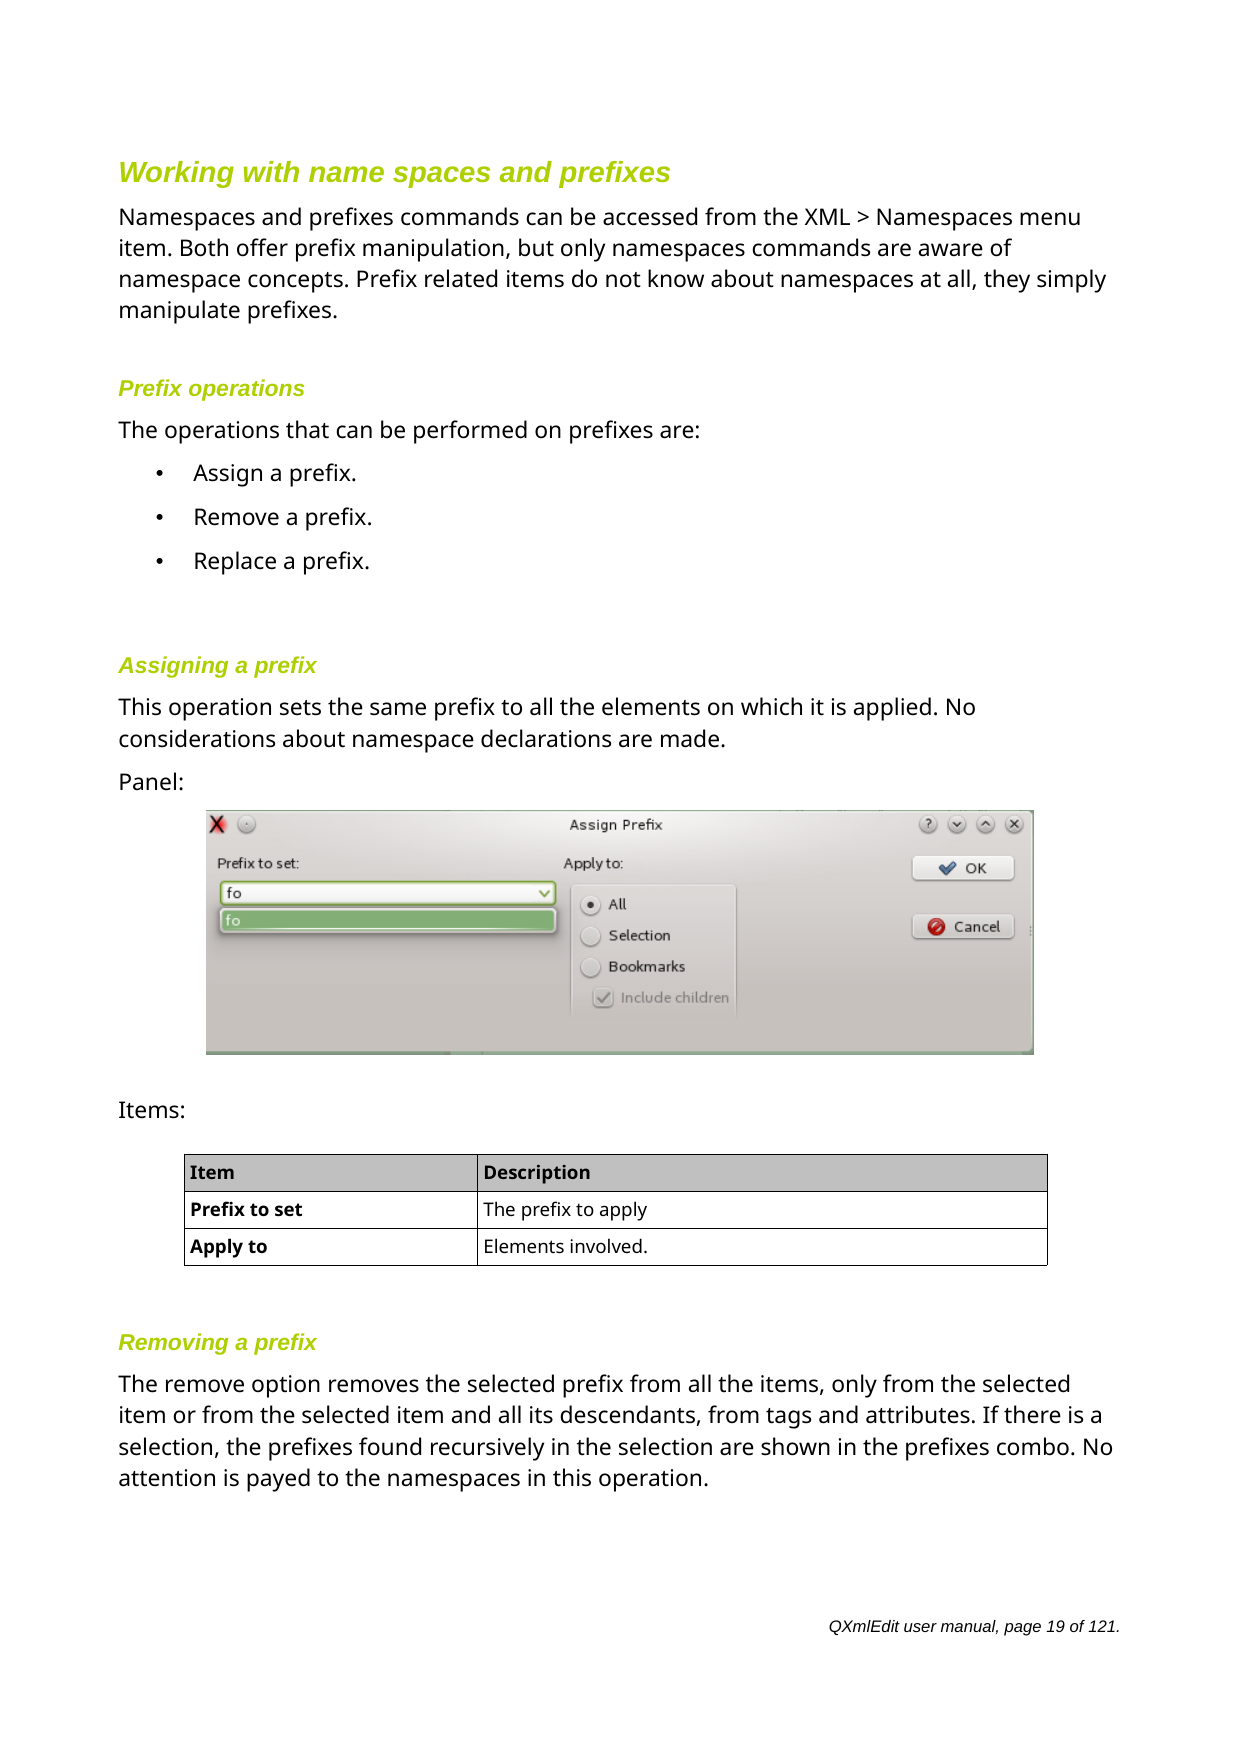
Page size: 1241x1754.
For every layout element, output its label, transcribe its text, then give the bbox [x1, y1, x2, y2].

table_cell Prefix to set [185, 1192, 477, 1228]
table_cell Elements involved. [478, 1229, 1047, 1265]
subtitle Prefix operations [118, 375, 1122, 401]
table_cell The prefix to apply [478, 1192, 1047, 1228]
text The operations that can be performed on prefixes are: [118, 414, 1122, 445]
list Replace a prefix. [156, 545, 1122, 576]
text Namespaces and prefixes commands can be accessed from the XML > Namespaces menu item. Both offer prefix manipulation, but only namespaces commands are aware of namespace concepts. Prefix related items do not know about namespaces at all, they simply manipulate prefixes. [118, 201, 1122, 326]
table_header Item [185, 1155, 477, 1191]
subtitle Assigning a prefix [118, 652, 1122, 679]
list Assign a prefix. [156, 457, 1122, 489]
table_header Description [478, 1155, 1047, 1191]
subtitle Working with name spaces and prefixes [118, 155, 1122, 188]
text This operation sets the same prefix to all the elements on which it is applied. No considerations about namespace declarations are made. [118, 691, 1122, 754]
picture [206, 810, 1034, 1055]
table_cell Apply to [185, 1229, 477, 1265]
text Items: [118, 1094, 1122, 1125]
list Remove a prefix. [156, 501, 1122, 532]
subtitle Removing a prefix [118, 1329, 1122, 1355]
text The remove option removes the selected prefix from all the items, only from the selected item or from the selected item and all its descendants, from tags and attributes. If there is a selection, the prefixes found recursively in the selection are shown in the prefixes combo. No attention is payed to the namespaces in this operation. [118, 1368, 1122, 1493]
text Panel: [118, 766, 1122, 798]
